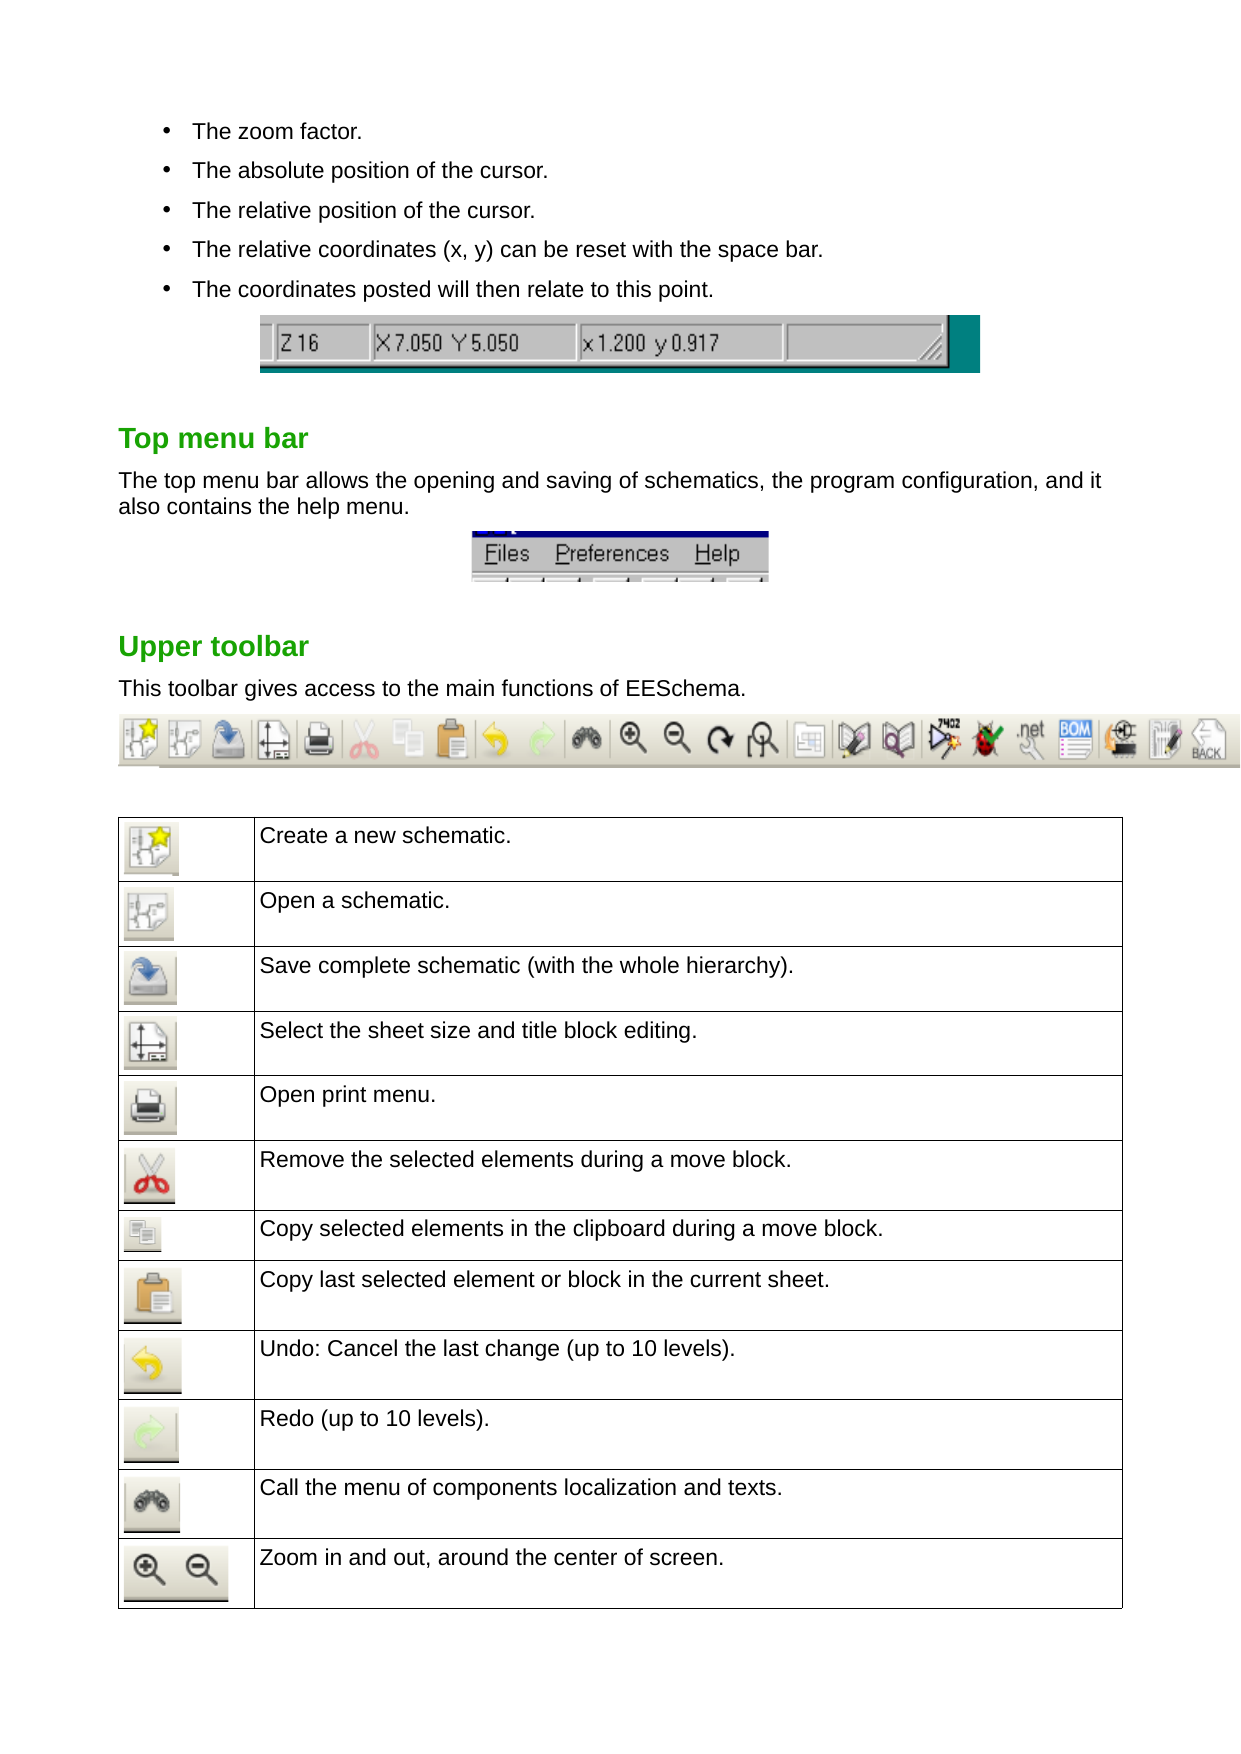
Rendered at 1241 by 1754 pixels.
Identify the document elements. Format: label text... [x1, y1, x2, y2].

table_header Create a new schematic. [255, 818, 1122, 881]
picture [123, 822, 179, 876]
picture [123, 1081, 177, 1135]
picture [123, 951, 177, 1005]
list The coordinates posted will then relate to this point. [162, 276, 1122, 302]
table_cell [119, 1331, 254, 1399]
picture [123, 1215, 162, 1252]
picture [118, 714, 1241, 768]
table_cell Redo (up to 10 levels). [255, 1400, 1122, 1468]
table_cell [119, 1400, 254, 1468]
picture [123, 1474, 181, 1533]
subtitle Top menu bar [118, 421, 1122, 454]
table_cell Copy last selected element or block in the current sheet. [255, 1261, 1122, 1329]
table_cell Call the menu of components localization and texts. [255, 1470, 1122, 1538]
picture [123, 1543, 229, 1602]
picture [123, 887, 174, 941]
table_cell [119, 1211, 254, 1260]
table_cell Select the sheet size and title block editing. [255, 1012, 1122, 1075]
picture [123, 1404, 179, 1463]
table_cell [119, 882, 254, 946]
list The absolute position of the cursor. [162, 157, 1122, 184]
table_cell Undo: Cancel the last change (up to 10 levels). [255, 1331, 1122, 1399]
list The relative coordinates (x, y) can be reset with the space bar. [162, 236, 1122, 263]
picture [123, 1335, 182, 1394]
table_cell [119, 1539, 254, 1607]
list The relative position of the cursor. [162, 197, 1122, 224]
text The top menu bar allows the opening and saving of schematics, the program configuration, and it also contains the help menu. [118, 467, 1122, 519]
picture [123, 1265, 182, 1324]
table_cell Save complete schematic (with the whole hierarchy). [255, 947, 1122, 1011]
table_cell [119, 1076, 254, 1140]
table_header [119, 818, 254, 881]
picture [123, 1146, 176, 1204]
table_cell [119, 947, 254, 1011]
subtitle Upper toolbar [118, 629, 1122, 663]
table_cell [119, 1012, 254, 1075]
table_cell [119, 1261, 254, 1329]
table_cell Zoom in and out, around the center of screen. [255, 1539, 1122, 1607]
picture [123, 1016, 177, 1070]
table_cell [119, 1141, 254, 1209]
table_cell [119, 1470, 254, 1538]
table_cell Remove the selected elements during a move block. [255, 1141, 1122, 1209]
table_cell Copy selected elements in the clipboard during a move block. [255, 1211, 1122, 1260]
list The zoom factor. [162, 118, 1122, 145]
table_cell Open a schematic. [255, 882, 1122, 946]
text This toolbar gives access to the main functions of EESchema. [118, 675, 1122, 702]
table_cell Open print menu. [255, 1076, 1122, 1140]
